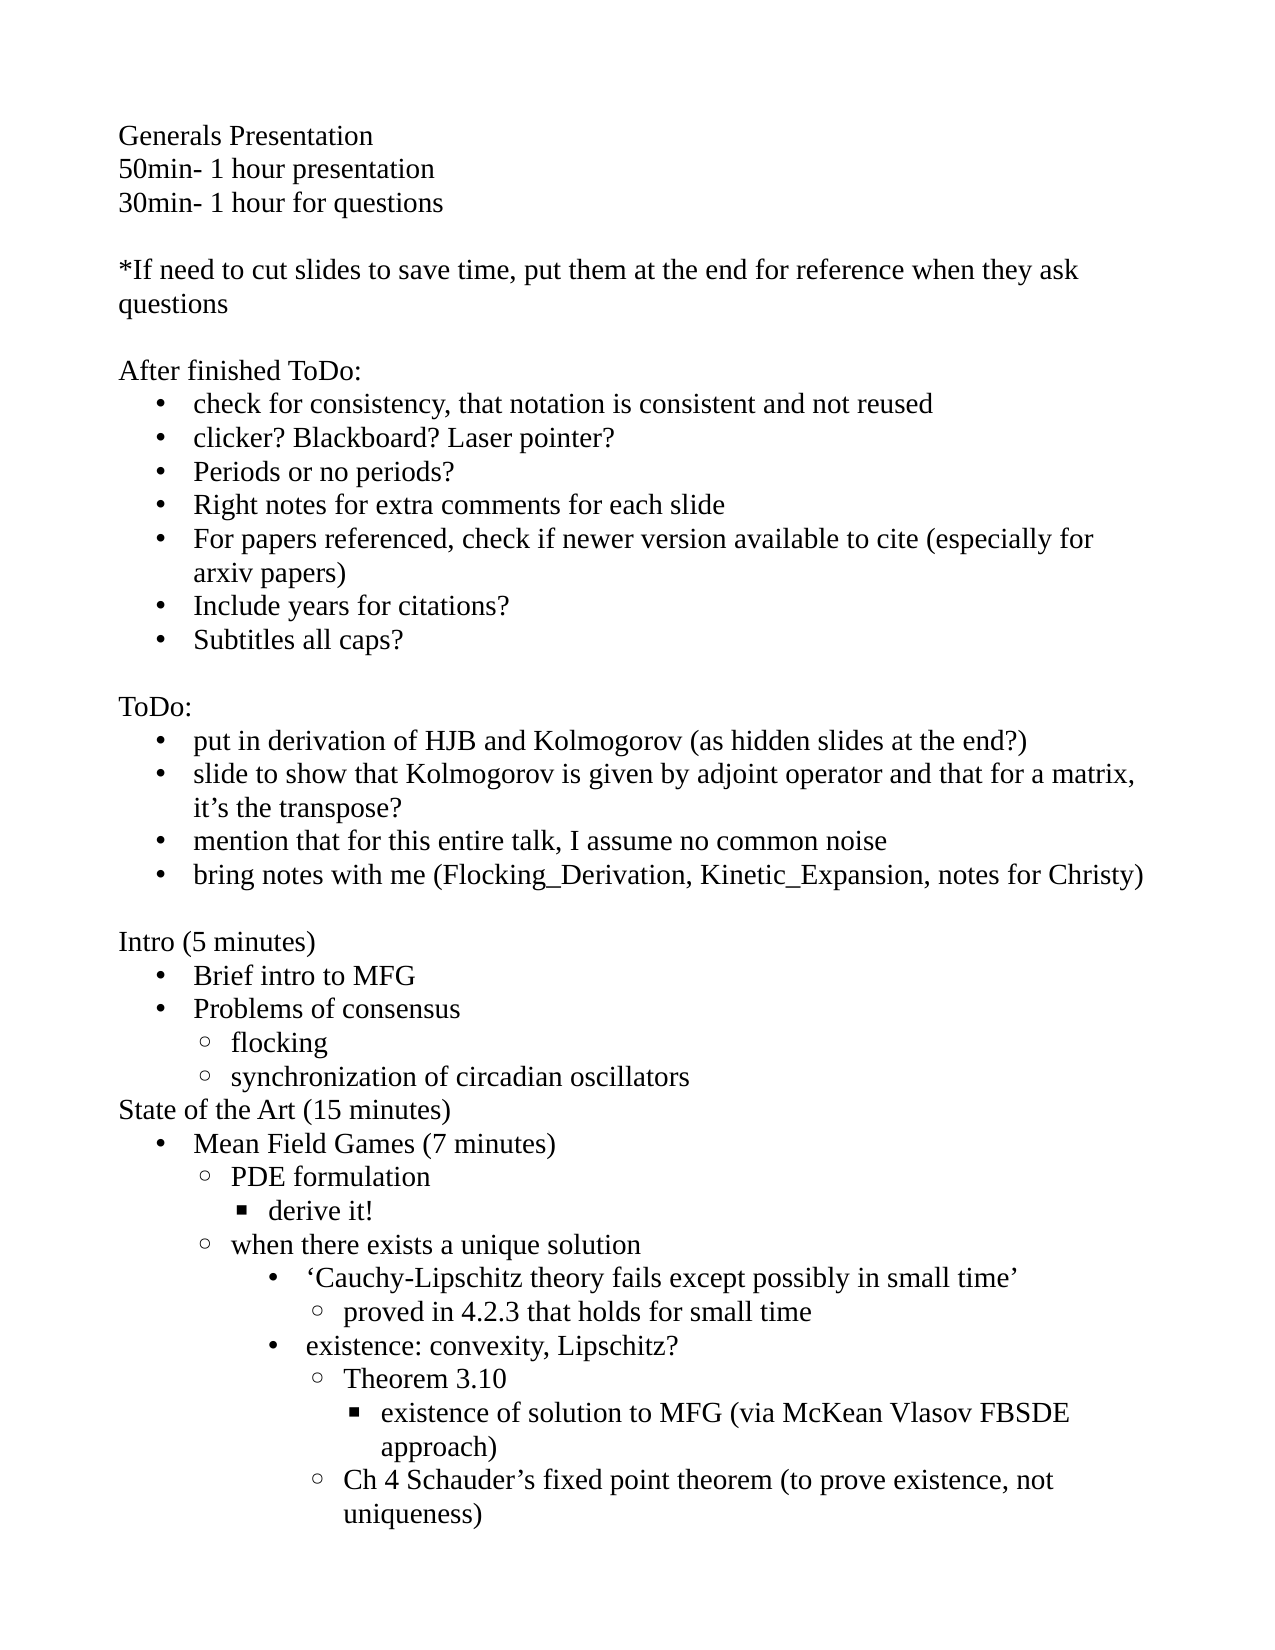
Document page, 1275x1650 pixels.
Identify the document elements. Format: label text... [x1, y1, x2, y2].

list mention that for this entire talk, I assume no common noise [156, 823, 1157, 857]
list flocking [193, 1025, 1157, 1059]
text After finished ToDo: [118, 353, 1157, 386]
list slide to show that Kolmogorov is given by adjoint operator and that for a matrix, it’s the transpose? [156, 756, 1157, 823]
list existence of solution to MFG (via McKean Vlasov FBSDE approach) [343, 1395, 1157, 1462]
list put in derivation of HJB and Kolmogorov (as hidden slides at the end?) [156, 723, 1157, 756]
list For papers referenced, check if newer version available to cite (especially for arxiv papers) [156, 521, 1157, 588]
list Mean Field Games (7 minutes) [156, 1126, 1157, 1159]
text State of the Art (15 minutes) [118, 1092, 1157, 1126]
list Periods or no periods? [156, 454, 1157, 487]
list derive it! [231, 1193, 1157, 1227]
list Include years for citations? [156, 588, 1157, 622]
list bring notes with me (Flocking_Derivation, Kinetic_Expansion, notes for Christy) [156, 857, 1157, 891]
list clicker? Blackboard? Laser pointer? [156, 420, 1157, 454]
list synchronization of circadian oscillators [193, 1059, 1157, 1092]
list Theorem 3.10 [306, 1361, 1157, 1395]
list PDE formulation [193, 1159, 1157, 1193]
text Generals Presentation [118, 118, 1157, 152]
text 50min- 1 hour presentation [118, 152, 1157, 185]
text ToDo: [118, 689, 1157, 723]
list Brief intro to MFG [156, 958, 1157, 991]
list when there exists a unique solution [193, 1227, 1157, 1261]
list Problems of consensus [156, 991, 1157, 1025]
text 30min- 1 hour for questions [118, 185, 1157, 219]
list Right notes for extra comments for each slide [156, 487, 1157, 521]
list check for consistency, that notation is consistent and not reused [156, 386, 1157, 420]
text Intro (5 minutes) [118, 924, 1157, 958]
list Subtitles all caps? [156, 622, 1157, 656]
list Ch 4 Schauder’s fixed point theorem (to prove existence, not uniqueness) [306, 1462, 1157, 1529]
list ‘Cauchy-Lipschitz theory fails except possibly in small time’ [268, 1261, 1157, 1294]
text *If need to cut slides to save time, put them at the end for reference when they ask questions [118, 252, 1157, 319]
list existence: convexity, Lipschitz? [268, 1328, 1157, 1361]
list proved in 4.2.3 that holds for small time [306, 1294, 1157, 1328]
